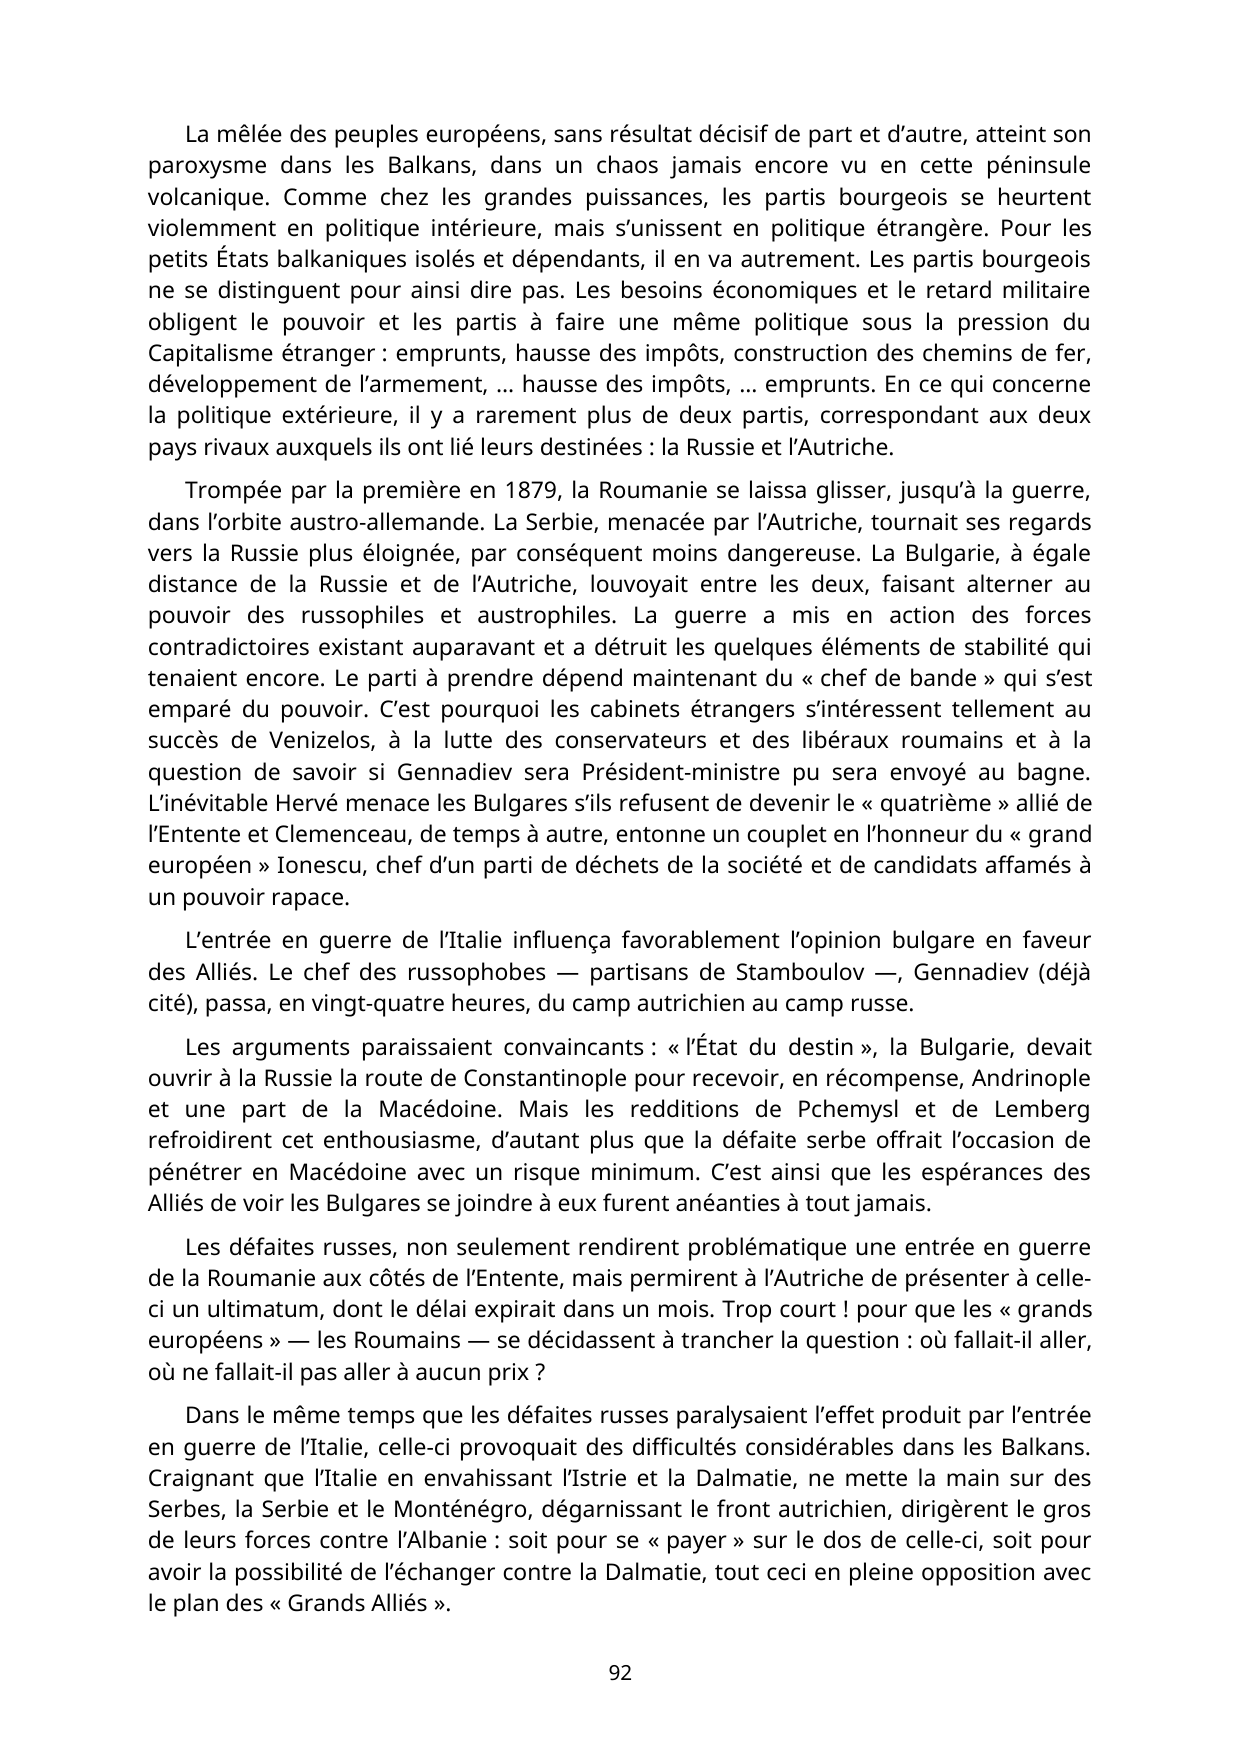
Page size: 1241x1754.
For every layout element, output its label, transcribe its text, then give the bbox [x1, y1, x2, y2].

text Les arguments paraissaient convaincants : « l’État du destin », la Bulgarie, devait ouvrir à la Russie la route de Constantinople pour recevoir, en récompense, Andrinople et une part de la Macédoine. Mais les redditions de Pchemysl et de Lemberg refroidirent cet enthousiasme, d’autant plus que la défaite serbe offrait l’occasion de pénétrer en Macédoine avec un risque minimum. C’est ainsi que les espérances des Alliés de voir les Bulgares se joindre à eux furent anéanties à tout jamais. [148, 1031, 1093, 1218]
text Trompée par la première en 1879, la Roumanie se laissa glisser, jusqu’à la guerre, dans l’orbite austro-allemande. La Serbie, menacée par l’Autriche, tournait ses regards vers la Russie plus éloignée, par conséquent moins dangereuse. La Bulgarie, à égale distance de la Russie et de l’Autriche, louvoyait entre les deux, faisant alterner au pouvoir des russophiles et austrophiles. La guerre a mis en action des forces contradictoires existant auparavant et a détruit les quelques éléments de stabilité qui tenaient encore. Le parti à prendre dépend maintenant du « chef de bande » qui s’est emparé du pouvoir. C’est pourquoi les cabinets étrangers s’intéressent tellement au succès de Venizelos, à la lutte des conservateurs et des libéraux roumains et à la question de savoir si Gennadiev sera Président-ministre pu sera envoyé au bagne. L’inévitable Hervé menace les Bulgares s’ils refusent de devenir le « quatrième » allié de l’Entente et Clemenceau, de temps à autre, entonne un couplet en l’honneur du « grand européen » Ionescu, chef d’un parti de déchets de la société et de candidats affamés à un pouvoir rapace. [148, 474, 1093, 912]
text Les défaites russes, non seulement rendirent problématique une entrée en guerre de la Roumanie aux côtés de l’Entente, mais permirent à l’Autriche de présenter à celle-ci un ultimatum, dont le délai expirait dans un mois. Trop court ! pour que les « grands européens » — les Roumains — se décidassent à trancher la question : où fallait-il aller, où ne fallait-il pas aller à aucun prix ? [148, 1231, 1093, 1387]
text La mêlée des peuples européens, sans résultat décisif de part et d’autre, atteint son paroxysme dans les Balkans, dans un chaos jamais encore vu en cette péninsule volcanique. Comme chez les grandes puissances, les partis bourgeois se heurtent violemment en politique intérieure, mais s’unissent en politique étrangère. Pour les petits États balkaniques isolés et dépendants, il en va autrement. Les partis bourgeois ne se distinguent pour ainsi dire pas. Les besoins économiques et le retard militaire obligent le pouvoir et les partis à faire une même politique sous la pression du Capitalisme étranger : emprunts, hausse des impôts, construction des chemins de fer, développement de l’armement, … hausse des impôts, … emprunts. En ce qui concerne la politique extérieure, il y a rarement plus de deux partis, correspondant aux deux pays rivaux auxquels ils ont lié leurs destinées : la Russie et l’Autriche. [148, 118, 1093, 462]
text Dans le même temps que les défaites russes paralysaient l’effet produit par l’entrée en guerre de l’Italie, celle-ci provoquait des difficultés considérables dans les Balkans. Craignant que l’Italie en envahissant l’Istrie et la Dalmatie, ne mette la main sur des Serbes, la Serbie et le Monténégro, dégarnissant le front autrichien, dirigèrent le gros de leurs forces contre l’Albanie : soit pour se « payer » sur le dos de celle-ci, soit pour avoir la possibilité de l’échanger contre la Dalmatie, tout ceci en pleine opposition avec le plan des « Grands Alliés ». [148, 1399, 1093, 1618]
text L’entrée en guerre de l’Italie influença favorablement l’opinion bulgare en faveur des Alliés. Le chef des russophobes — partisans de Stamboulov —, Gennadiev (déjà cité), passa, en vingt-quatre heures, du camp autrichien au camp russe. [148, 924, 1093, 1018]
